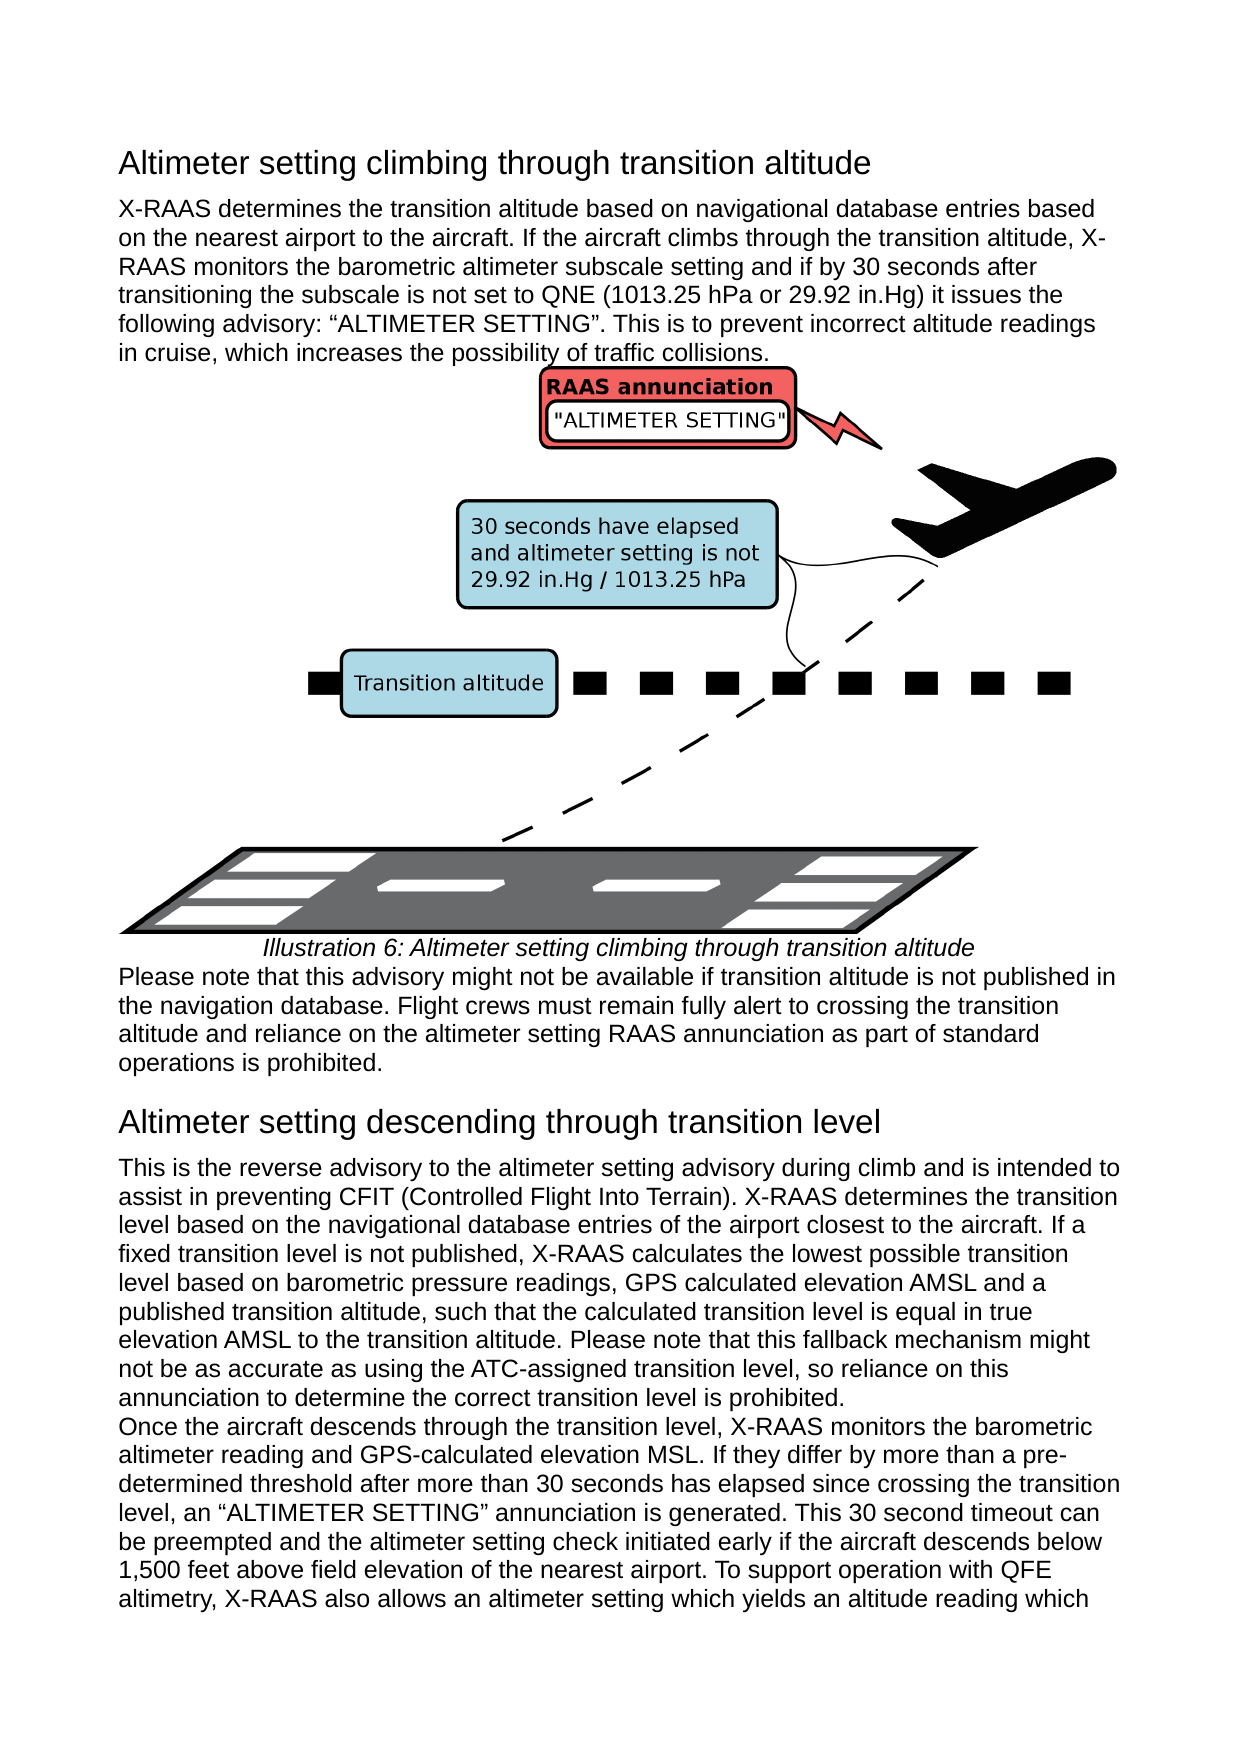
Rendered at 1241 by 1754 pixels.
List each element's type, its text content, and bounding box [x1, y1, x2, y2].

text This is the reverse advisory to the altimeter setting advisory during climb and is intended to assist in preventing CFIT (Controlled Flight Into Terrain). X-RAAS determines the transition level based on the navigational database entries of the airport closest to the aircraft. If a fixed transition level is not published, X-RAAS calculates the lowest possible transition level based on barometric pressure readings, GPS calculated elevation AMSL and a published transition altitude, such that the calculated transition level is equal in true elevation AMSL to the transition altitude. Please note that this fallback mechanism might not be as accurate as using the ATC-assigned transition level, so reliance on this annunciation to determine the correct transition level is prohibited. [118, 1153, 1122, 1412]
text Illustration 6: Altimeter setting climbing through transition altitude [118, 934, 1122, 962]
subtitle Altimeter setting climbing through transition altitude [118, 143, 1122, 182]
subtitle Altimeter setting descending through transition level [118, 1102, 1122, 1140]
text Please note that this advisory might not be available if transition altitude is not published in the navigation database. Flight crews must remain fully alert to crossing the transition altitude and reliance on the altimeter setting RAAS annunciation as part of standard operations is prohibited. [118, 962, 1122, 1077]
text X-RAAS determines the transition altitude based on navigational database entries based on the nearest airport to the aircraft. If the aircraft climbs through the transition altitude, X-RAAS monitors the barometric altimeter subscale setting and if by 30 seconds after transitioning the subscale is not set to QNE (1013.25 hPa or 29.92 in.Hg) it issues the following advisory: “ALTIMETER SETTING”. This is to prevent incorrect altitude readings in cruise, which increases the possibility of traffic collisions. [118, 194, 1122, 366]
picture [118, 366, 1123, 934]
text Once the aircraft descends through the transition level, X-RAAS monitors the barometric altimeter reading and GPS-calculated elevation MSL. If they differ by more than a pre-determined threshold after more than 30 seconds has elapsed since crossing the transition level, an “ALTIMETER SETTING” annunciation is generated. This 30 second timeout can be preempted and the altimeter setting check initiated early if the aircraft descends below 1,500 feet above field elevation of the nearest airport. To support operation with QFE altimetry, X-RAAS also allows an altimeter setting which yields an altitude reading which [118, 1412, 1122, 1613]
